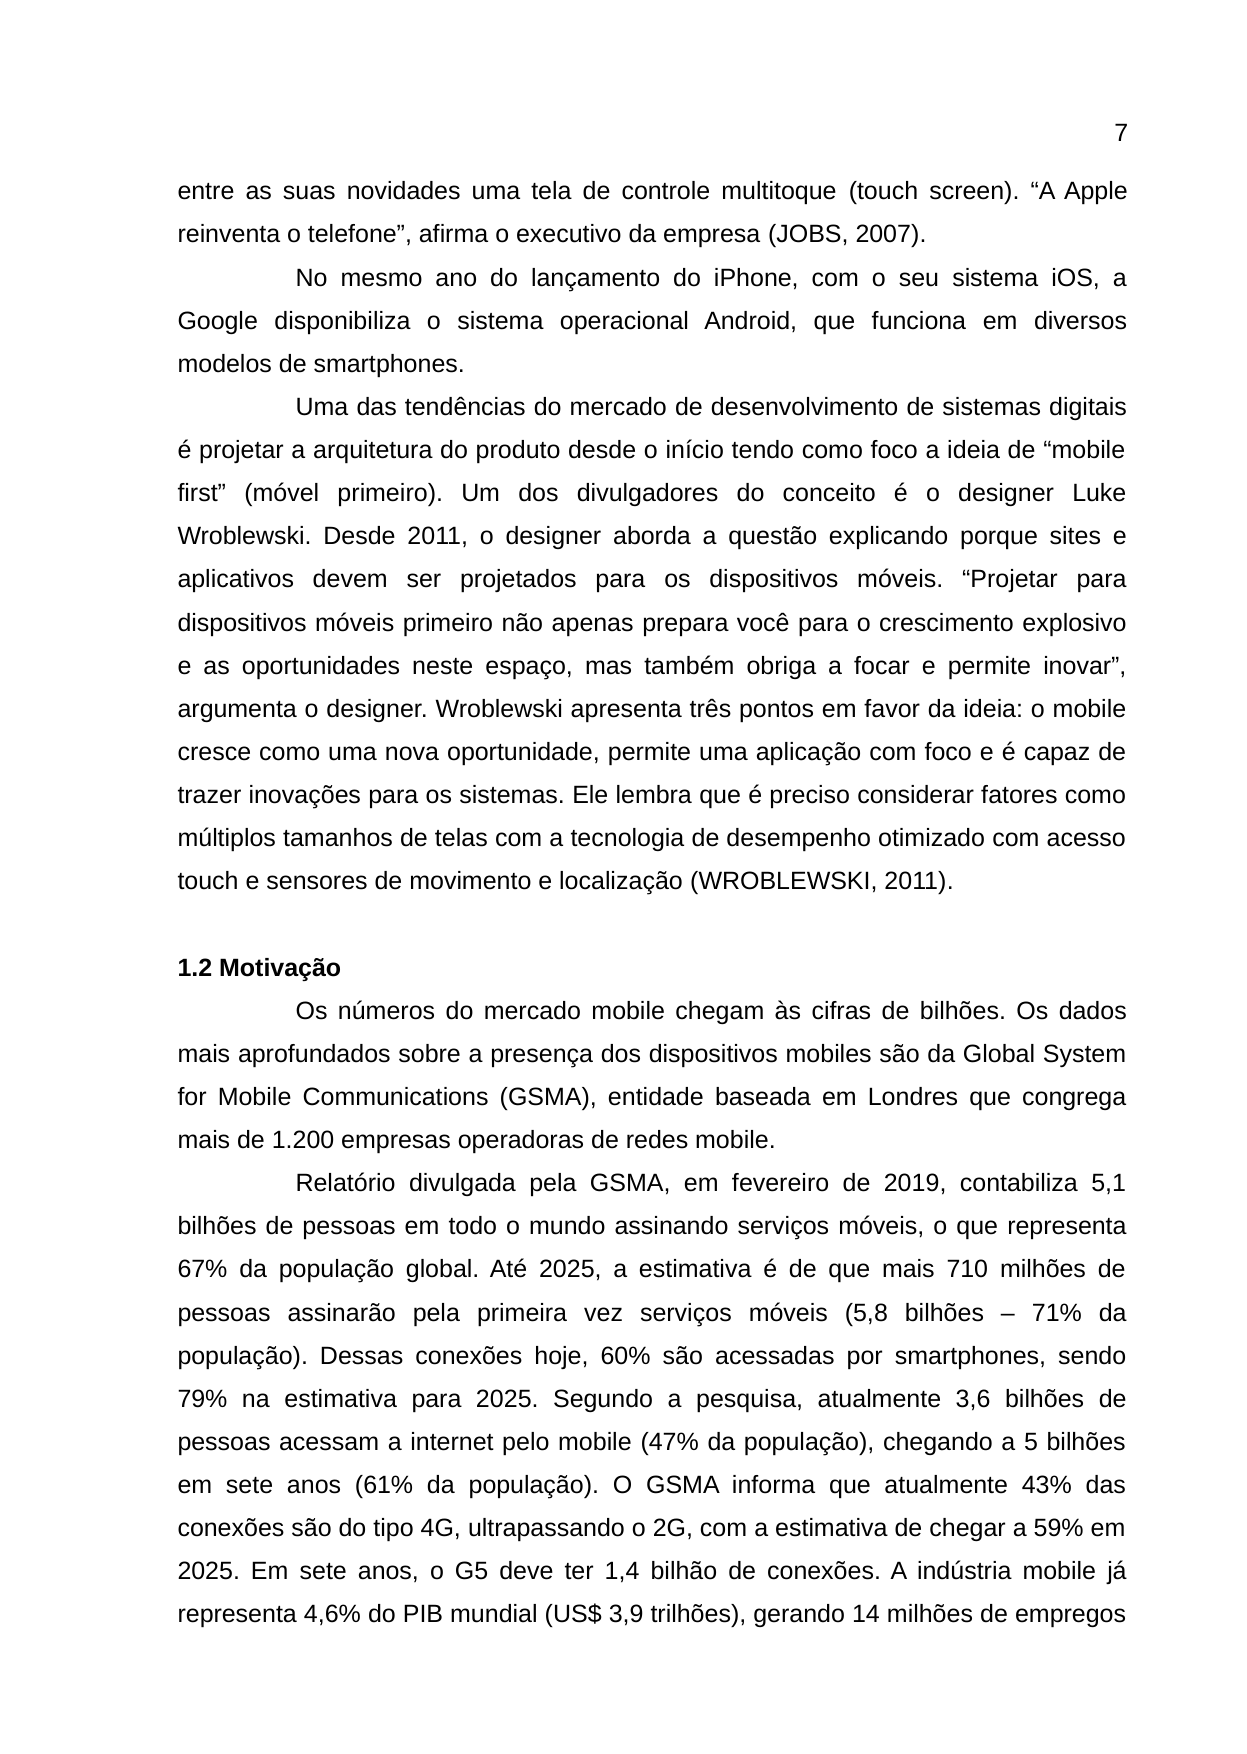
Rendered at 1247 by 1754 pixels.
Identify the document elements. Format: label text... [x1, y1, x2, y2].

subtitle Motivação [177, 953, 1128, 981]
text No mesmo ano do lançamento do iPhone, com o seu sistema iOS, a Google disponibiliza o sistema operacional Android, que funciona em diversos modelos de smartphones. [177, 263, 1128, 378]
text Os números do mercado mobile chegam às cifras de bilhões. Os dados mais aprofundados sobre a presença dos dispositivos mobiles são da Global System for Mobile Communications (GSMA), entidade baseada em Londres que congrega mais de 1.200 empresas operadoras de redes mobile. [177, 996, 1128, 1154]
text Uma das tendências do mercado de desenvolvimento de sistemas digitais é projetar a arquitetura do produto desde o início tendo como foco a ideia de “mobile first” (móvel primeiro). Um dos divulgadores do conceito é o designer Luke Wroblewski. Desde 2011, o designer aborda a questão explicando porque sites e aplicativos devem ser projetados para os dispositivos móveis. “Projetar para dispositivos móveis primeiro não apenas prepara você para o crescimento explosivo e as oportunidades neste espaço, mas também obriga a focar e permite inovar”, argumenta o designer. Wroblewski apresenta três pontos em favor da ideia: o mobile cresce como uma nova oportunidade, permite uma aplicação com foco e é capaz de trazer inovações para os sistemas. Ele lembra que é preciso considerar fatores como múltiplos tamanhos de telas com a tecnologia de desempenho otimizado com acesso touch e sensores de movimento e localização (WROBLEWSKI, 2011). [177, 392, 1128, 895]
text entre as suas novidades uma tela de controle multitoque (touch screen). “A Apple reinventa o telefone”, afirma o executivo da empresa (JOBS, 2007). [177, 176, 1128, 248]
text Relatório divulgada pela GSMA, em fevereiro de 2019, contabiliza 5,1 bilhões de pessoas em todo o mundo assinando serviços móveis, o que representa 67% da população global. Até 2025, a estimativa é de que mais 710 milhões de pessoas assinarão pela primeira vez serviços móveis (5,8 bilhões – 71% da população). Dessas conexões hoje, 60% são acessadas por smartphones, sendo 79% na estimativa para 2025. Segundo a pesquisa, atualmente 3,6 bilhões de pessoas acessam a internet pelo mobile (47% da população), chegando a 5 bilhões em sete anos (61% da população). O GSMA informa que atualmente 43% das conexões são do tipo 4G, ultrapassando o 2G, com a estimativa de chegar a 59% em 2025. Em sete anos, o G5 deve ter 1,4 bilhão de conexões. A indústria mobile já representa 4,6% do PIB mundial (US$ 3,9 trilhões), gerando 14 milhões de empregos [177, 1168, 1128, 1628]
